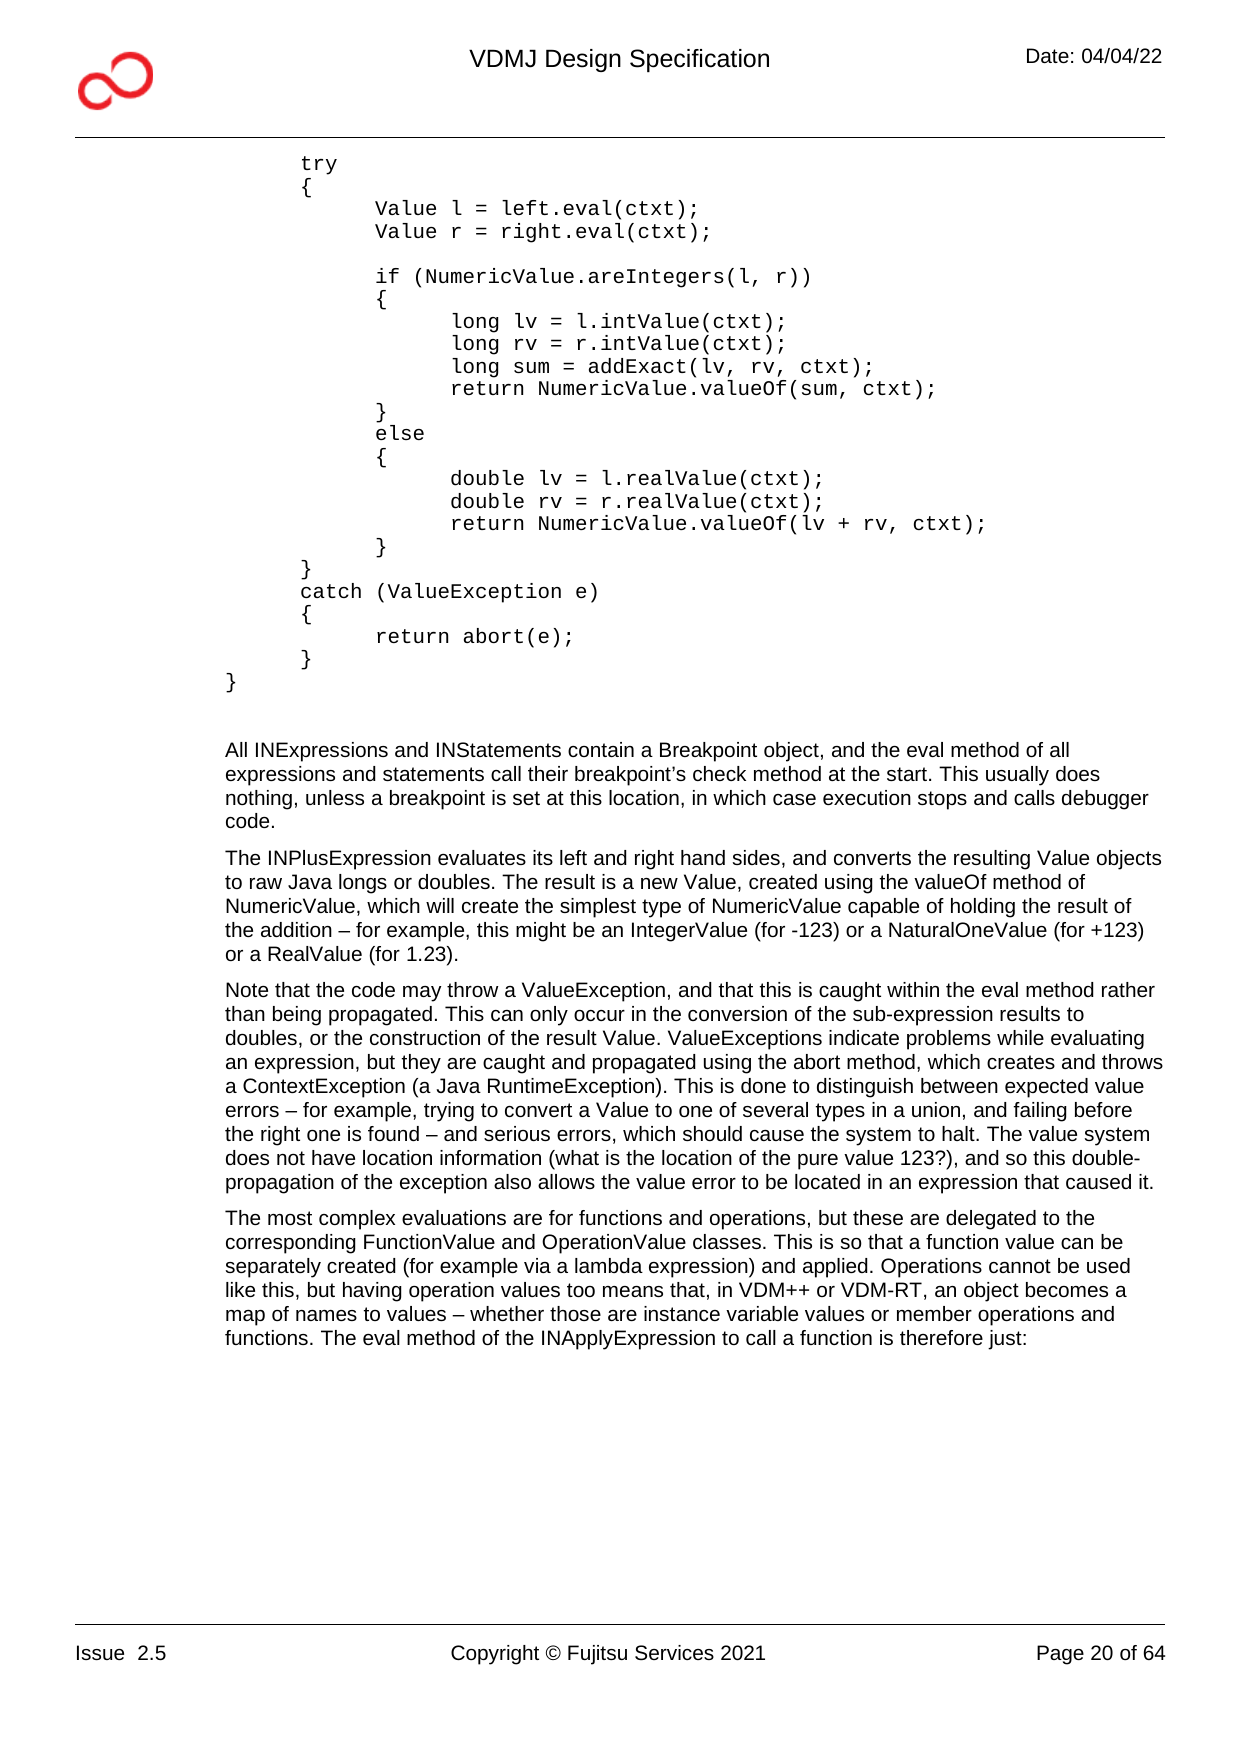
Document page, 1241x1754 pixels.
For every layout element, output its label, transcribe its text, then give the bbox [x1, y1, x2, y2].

text double lv = l.realValue(ctxt); [225, 468, 1165, 490]
text long sum = addExact(lv, rv, ctxt); [225, 355, 1165, 378]
text if (NumericValue.areIntegers(l, r)) [225, 265, 1165, 288]
text Note that the code may throw a ValueException, and that this is caught within the eval method rather than being propagated. This can only occur in the conversion of the sub-expression results to doubles, or the construction of the result Value. ValueExceptions indicate problems while evaluating an expression, but they are caught and propagated using the abort method, which creates and throws a ContextException (a Java RuntimeException). This is done to distinguish between expected value errors – for example, trying to convert a Value to one of several types in a union, and failing before the right one is found – and serious errors, which should cause the system to halt. The value system does not have location information (what is the location of the pure value 123?), and so this double-propagation of the exception also allows the value error to be located in an expression that caused it. [225, 978, 1165, 1194]
text { [225, 445, 1165, 468]
text The most complex evaluations are for functions and operations, but these are delegated to the corresponding FunctionValue and OperationValue classes. This is so that a function value can be separately created (for example via a lambda expression) and applied. Operations cannot be used like this, but having operation values too means that, in VDM++ or VDM-RT, an object becomes a map of names to values – whether those are instance variable values or member operations and functions. The eval method of the INApplyExpression to call a function is therefore just: [225, 1207, 1165, 1350]
text long lv = l.intValue(ctxt); [225, 310, 1165, 333]
text } [225, 670, 1165, 693]
text try [225, 153, 1165, 175]
text } [225, 535, 1165, 558]
text return NumericValue.valueOf(sum, ctxt); [225, 378, 1165, 400]
text } [225, 648, 1165, 670]
text double rv = r.realValue(ctxt); [225, 490, 1165, 513]
text else [225, 423, 1165, 445]
text return abort(e); [225, 625, 1165, 648]
text { [225, 288, 1165, 310]
text { [225, 175, 1165, 198]
text The INPlusExpression evaluates its left and right hand sides, and converts the resulting Value objects to raw Java longs or doubles. The result is a new Value, created using the valueOf method of NumericValue, which will create the simplest type of NumericValue capable of holding the result of the addition – for example, this might be an IntegerValue (for -123) or a NaturalOneValue (for +123) or a RealValue (for 1.23). [225, 846, 1165, 966]
text } [225, 558, 1165, 580]
text } [225, 400, 1165, 423]
text Value l = left.eval(ctxt); [225, 198, 1165, 220]
text catch (ValueException e) [225, 580, 1165, 603]
picture [78, 44, 153, 120]
text { [225, 603, 1165, 625]
text long rv = r.intValue(ctxt); [225, 333, 1165, 355]
text All INExpressions and INStatements contain a Breakpoint object, and the eval method of all expressions and statements call their breakpoint’s check method at the start. This usually does nothing, unless a breakpoint is set at this location, in which case execution stops and calls debugger code. [225, 738, 1165, 834]
text Value r = right.eval(ctxt); [225, 220, 1165, 243]
text return NumericValue.valueOf(lv + rv, ctxt); [225, 513, 1165, 535]
